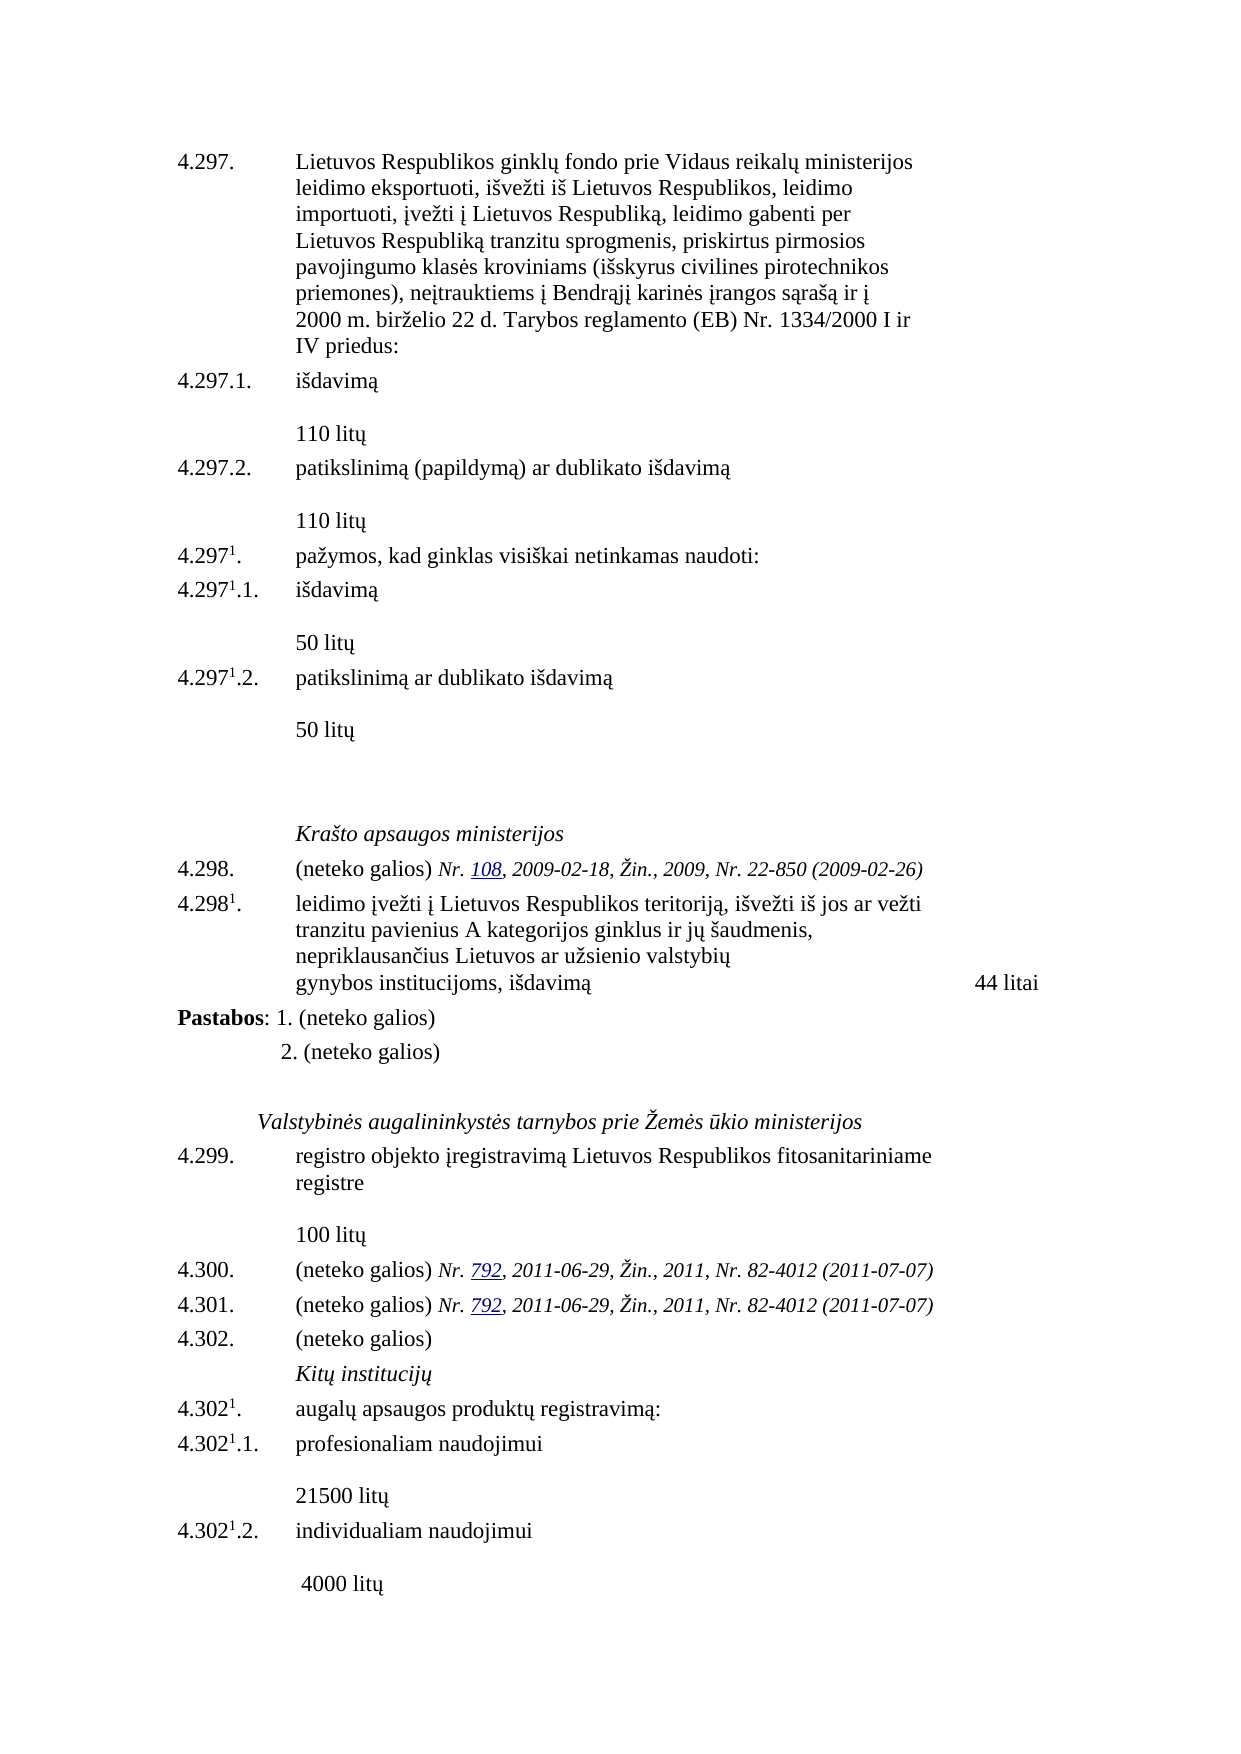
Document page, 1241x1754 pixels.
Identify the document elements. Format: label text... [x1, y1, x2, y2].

text Valstybinės augalininkystės tarnybos prie Žemės ūkio ministerijos [177, 1108, 945, 1134]
text 4.3021. augalų apsaugos produktų registravimą: [177, 1395, 930, 1421]
text 4.2971.2. patikslinimą ar dublikato išdavimą 50 litų [177, 664, 930, 743]
text 4.299. registro objekto įregistravimą Lietuvos Respublikos fitosanitariniame registre 100 litų [177, 1142, 945, 1248]
text 4.301. (neteko galios) Nr. 792, 2011-06-29, Žin., 2011, Nr. 82-4012 (2011-07-07) [177, 1291, 945, 1317]
text 4.3021.2. individualiam naudojimui 4000 litų [177, 1517, 930, 1596]
text 4.2971. pažymos, kad ginklas visiškai netinkamas naudoti: [177, 542, 930, 568]
text Kitų institucijų [177, 1360, 945, 1387]
text 2. (neteko galios) [177, 1038, 1122, 1065]
text 4.300. (neteko galios) Nr. 792, 2011-06-29, Žin., 2011, Nr. 82-4012 (2011-07-07) [177, 1256, 945, 1282]
text 4.297. Lietuvos Respublikos ginklų fondo prie Vidaus reikalų ministerijos leidimo eksportuoti, išvežti iš Lietuvos Respublikos, leidimo importuoti, įvežti į Lietuvos Respubliką, leidimo gabenti per Lietuvos Respubliką tranzitu sprogmenis, priskirtus pirmosios pavojingumo klasės kroviniams (išskyrus civilines pirotechnikos priemones), neįtrauktiems į Bendrąjį karinės įrangos sąrašą ir į 2000 m. birželio 22 d. Tarybos reglamento (EB) Nr. 1334/2000 I ir IV priedus: [177, 148, 924, 358]
text 4.2971.1. išdavimą 50 litų [177, 576, 930, 655]
text 4.298. (neteko galios) Nr. 108, 2009-02-18, Žin., 2009, Nr. 22-850 (2009-02-26) [177, 855, 1122, 882]
text 4.2981. leidimo įvežti į Lietuvos Respublikos teritoriją, išvežti iš jos ar vežti tranzitu pavienius A kategorijos ginklus ir jų šaudmenis, nepriklausančius Lietuvos ar užsienio valstybių gynybos institucijoms, išdavimą 44 litai [177, 890, 1122, 995]
text 4.302. (neteko galios) [177, 1326, 945, 1352]
text 4.297.1. išdavimą 110 litų [177, 367, 924, 446]
text 4.3021.1. profesionaliam naudojimui 21500 litų [177, 1429, 930, 1509]
text Krašto apsaugos ministerijos [177, 821, 945, 847]
text Pastabos: 1. (neteko galios) [177, 1004, 1122, 1030]
text 4.297.2. patikslinimą (papildymą) ar dublikato išdavimą 110 litų [177, 454, 945, 533]
